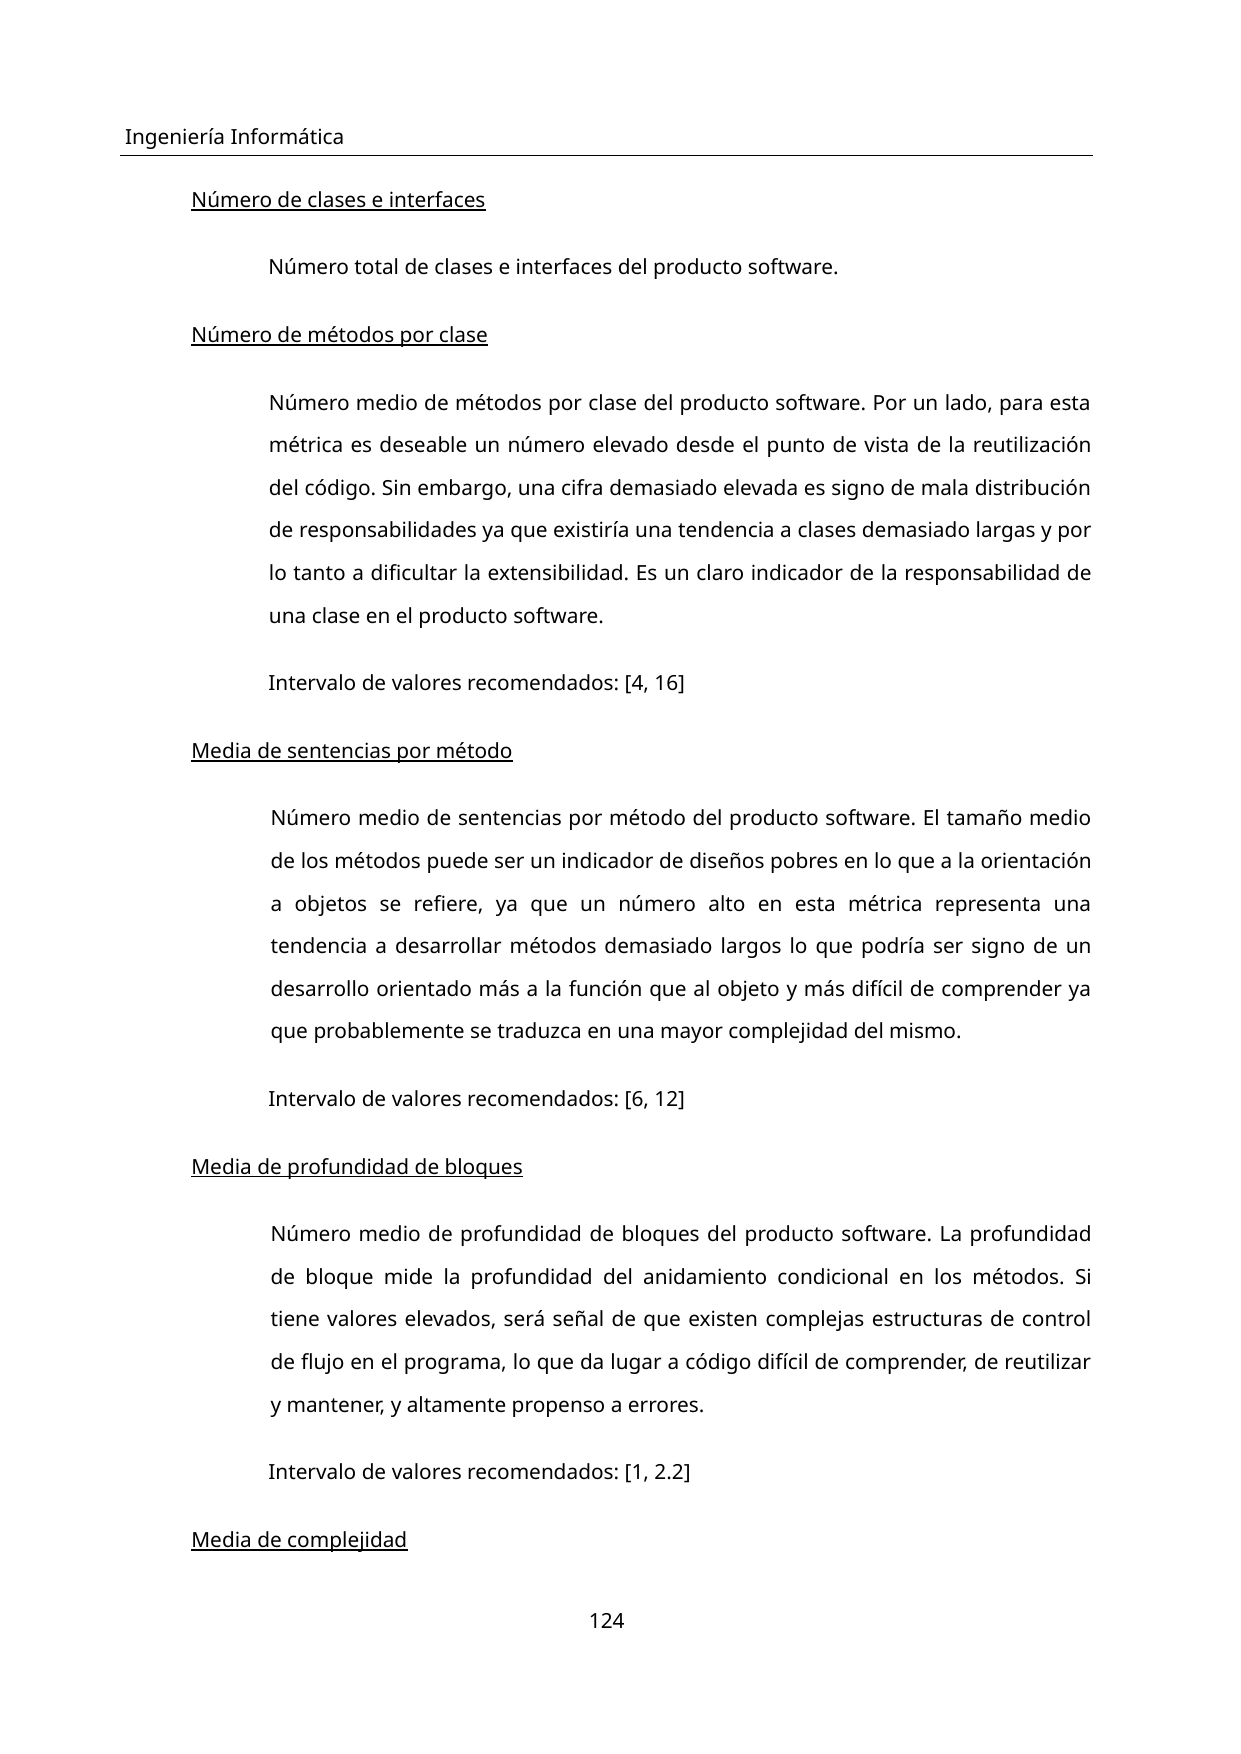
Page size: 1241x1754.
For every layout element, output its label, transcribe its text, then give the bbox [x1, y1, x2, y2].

text Media de profundidad de bloques [120, 1152, 1093, 1180]
text Número de clases e interfaces [120, 185, 1093, 213]
text Intervalo de valores recomendados: [1, 2.2] [120, 1457, 1093, 1486]
text Número total de clases e interfaces del producto software. [120, 252, 1093, 281]
text Intervalo de valores recomendados: [6, 12] [120, 1084, 1093, 1113]
text Número de métodos por clase [120, 320, 1093, 348]
text Número medio de profundidad de bloques del producto software. La profundidad de bloque mide la profundidad del anidamiento condicional en los métodos. Si tiene valores elevados, será señal de que existen complejas estructuras de control de flujo en el programa, lo que da lugar a código difícil de comprender, de reutilizar y mantener, y altamente propenso a errores. [270, 1219, 1093, 1418]
text Media de complejidad [120, 1525, 1093, 1553]
text Media de sentencias por método [120, 736, 1093, 764]
text Número medio de sentencias por método del producto software. El tamaño medio de los métodos puede ser un indicador de diseños pobres en lo que a la orientación a objetos se refiere, ya que un número alto en esta métrica representa una tendencia a desarrollar métodos demasiado largos lo que podría ser signo de un desarrollo orientado más a la función que al objeto y más difícil de comprender ya que probablemente se traduzca en una mayor complejidad del mismo. [270, 803, 1093, 1045]
text Número medio de métodos por clase del producto software. Por un lado, para esta métrica es deseable un número elevado desde el punto de vista de la reutilización del código. Sin embargo, una cifra demasiado elevada es signo de mala distribución de responsabilidades ya que existiría una tendencia a clases demasiado largas y por lo tanto a dificultar la extensibilidad. Es un claro indicador de la responsabilidad de una clase en el producto software. [267, 388, 1093, 629]
text Intervalo de valores recomendados: [4, 16] [120, 668, 1093, 697]
